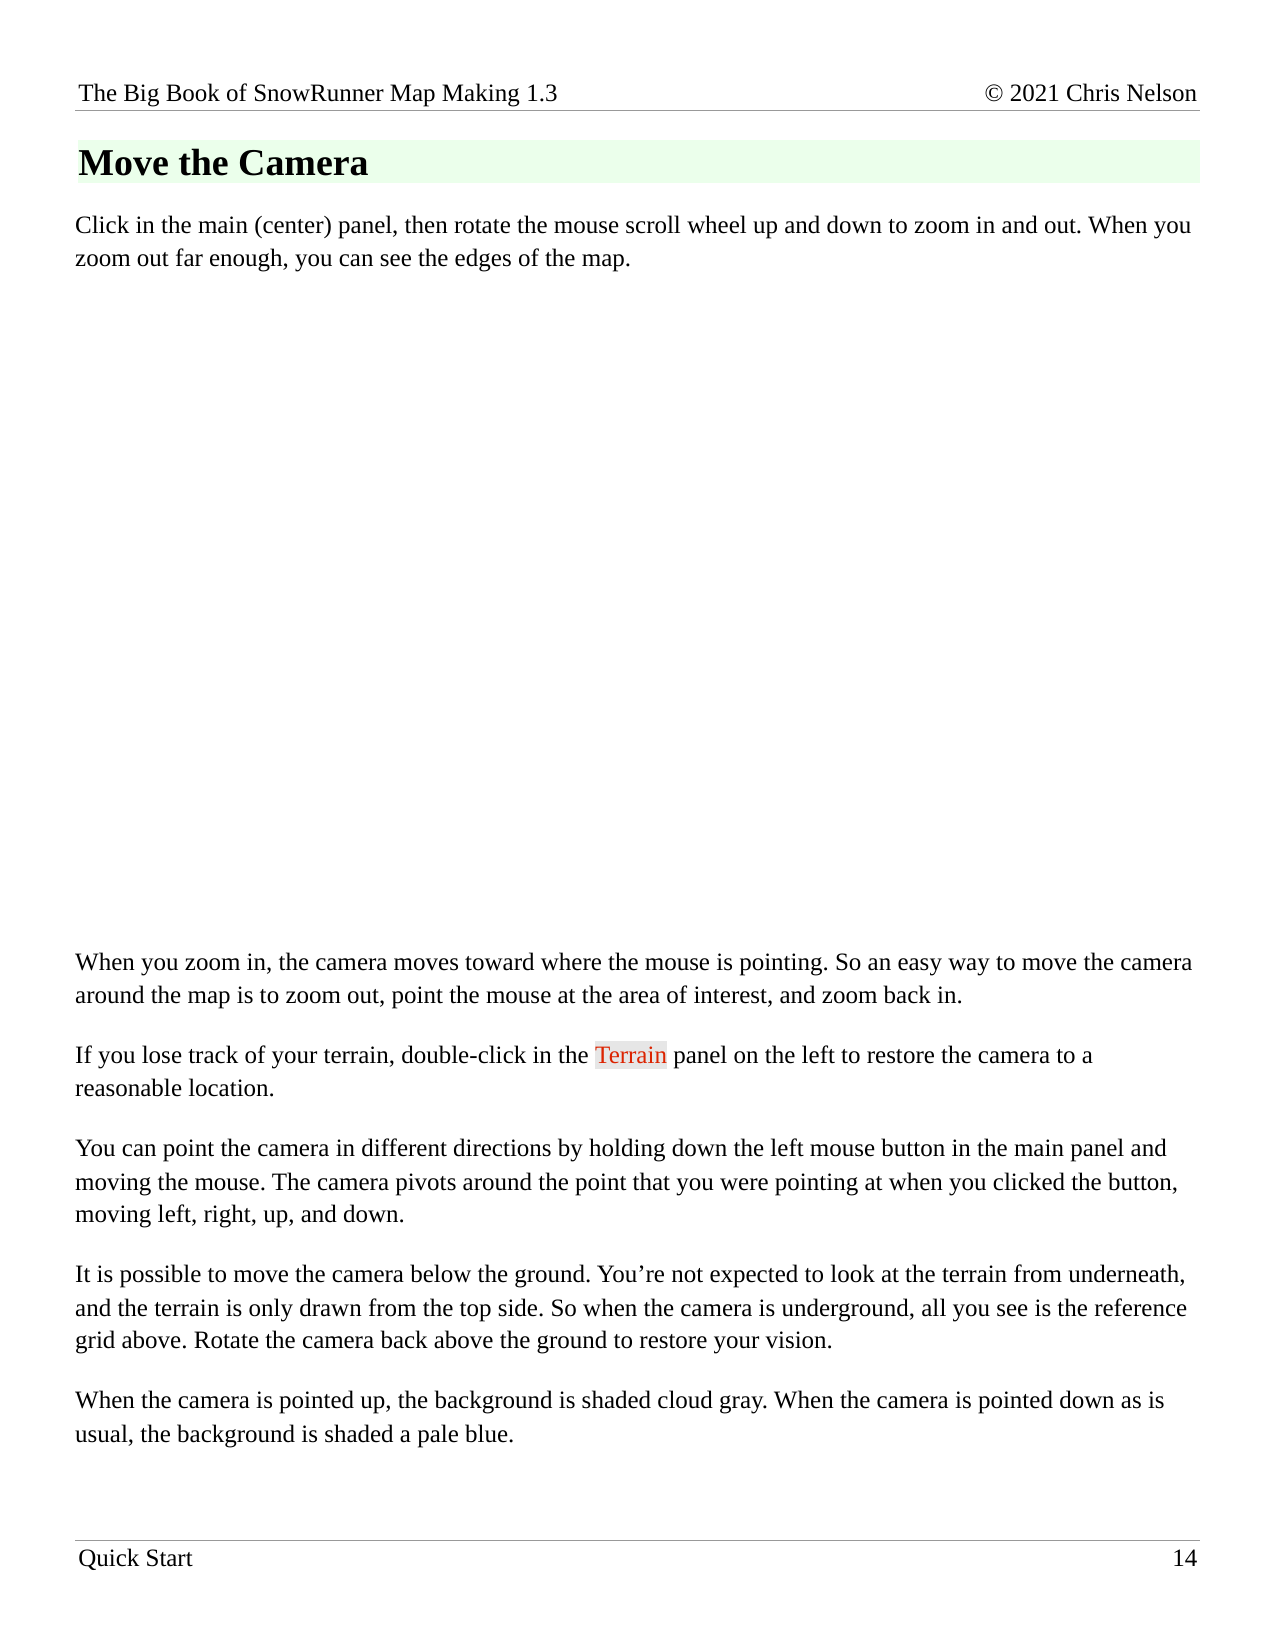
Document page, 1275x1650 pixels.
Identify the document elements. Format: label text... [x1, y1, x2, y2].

text You can point the camera in different directions by holding down the left mouse button in the main panel and moving the mouse. The camera pivots around the point that you were pointing at when you clicked the button, moving left, right, up, and down. [75, 1133, 1200, 1228]
subtitle Move the Camera [78, 140, 1200, 183]
text If you lose track of your terrain, double-click in the Terrain panel on the left to restore the camera to a reasonable location. [75, 1041, 1200, 1102]
text When the camera is pointed up, the background is shaded cloud gray. When the camera is pointed down as is usual, the background is shaded a pale blue. [75, 1386, 1200, 1447]
text It is possible to move the camera below the ground. You’re not expected to look at the terrain from underneath, and the terrain is only drawn from the top side. So when the camera is underground, all you see is the reference grid above. Rotate the camera back above the ground to restore your vision. [75, 1259, 1200, 1354]
text When you zoom in, the camera moves toward where the mouse is pointing. So an easy way to move the camera around the map is to zoom out, point the mouse at the area of interest, and zoom back in. [75, 947, 1200, 1009]
text Click in the main (center) panel, then rotate the mouse scroll wheel up and down to zoom in and out. When you zoom out far enough, you can see the edges of the map. [75, 211, 1200, 272]
